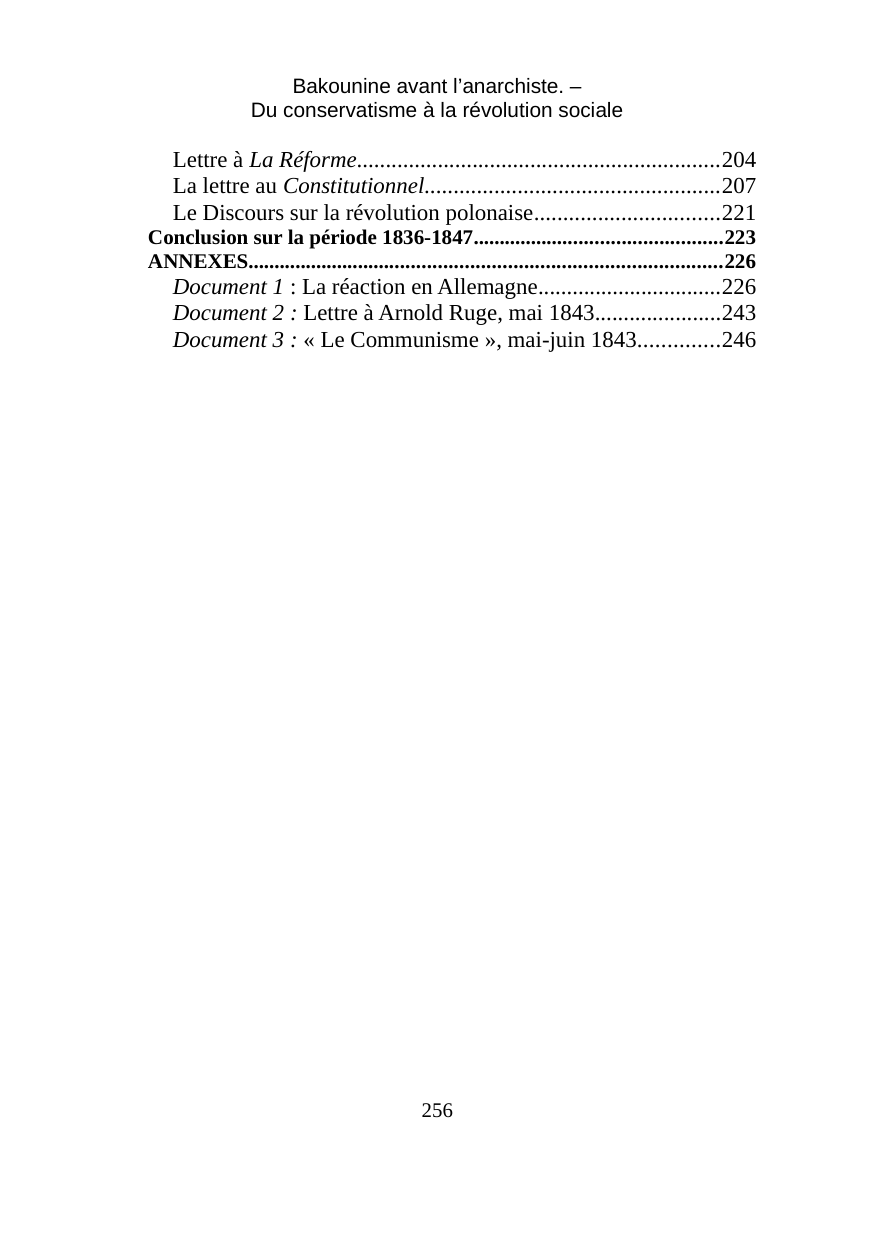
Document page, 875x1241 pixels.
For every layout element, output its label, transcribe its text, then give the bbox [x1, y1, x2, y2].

text Le Discours sur la révolution polonaise 221 [143, 198, 756, 225]
text Lettre à La Réforme 204 [143, 146, 756, 172]
text Document 2 : Lettre à Arnold Ruge, mai 1843 243 [143, 299, 756, 326]
text Document 3 : « Le Communisme », mai-juin 1843 246 [143, 326, 756, 352]
text ANNEXES 226 [118, 249, 756, 273]
text La lettre au Constitutionnel 207 [143, 172, 756, 198]
text Document 1 : La réaction en Allemagne 226 [143, 273, 756, 299]
text Conclusion sur la période 1836-1847 223 [118, 225, 756, 249]
